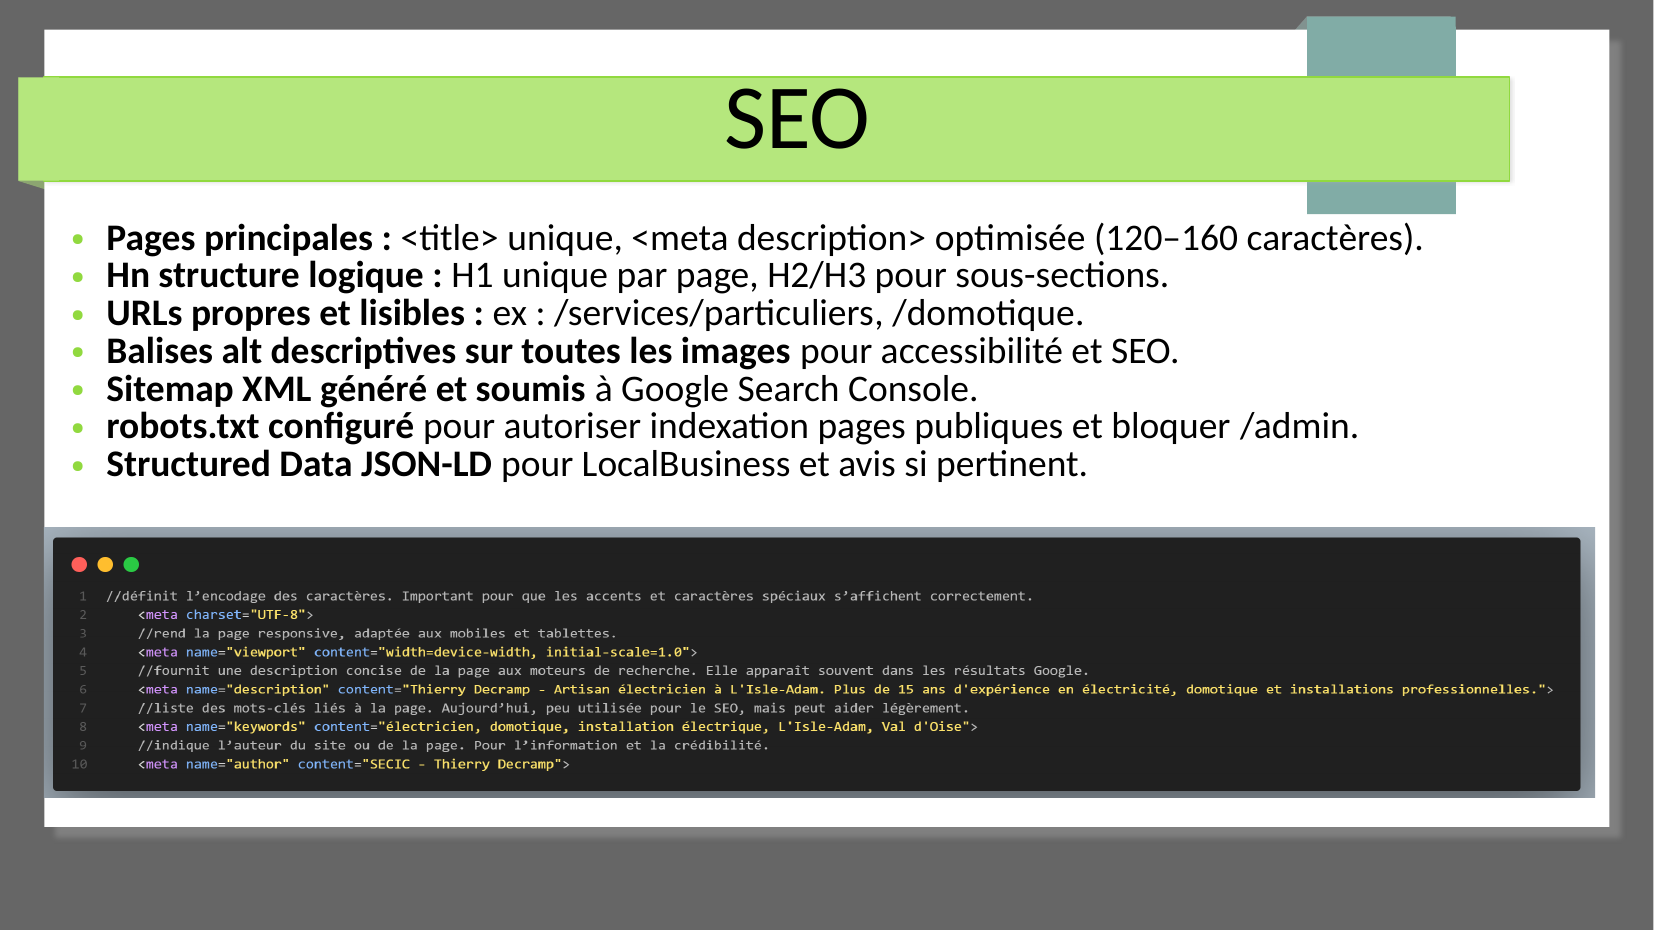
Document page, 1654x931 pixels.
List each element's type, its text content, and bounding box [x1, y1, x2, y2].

picture [43, 527, 1596, 798]
text_box Pages principales : <title> unique, <meta description> optimisée (120–160 caractères). Hn structure logique : H1 unique par page, H2/H3 pour sous-sections. URLs propres et lisibles : ex : /services/particuliers, /domotique. Balises alt descriptives sur toutes les images pour accessibilité et SEO. Sitemap XML généré et soumis à Google Search Console. robots.txt configuré pour autoriser indexation pages publiques et bloquer /admin. Structured Data JSON-LD pour LocalBusiness et avis si pertinent. [56, 214, 1586, 517]
title SEO [88, 73, 1506, 178]
